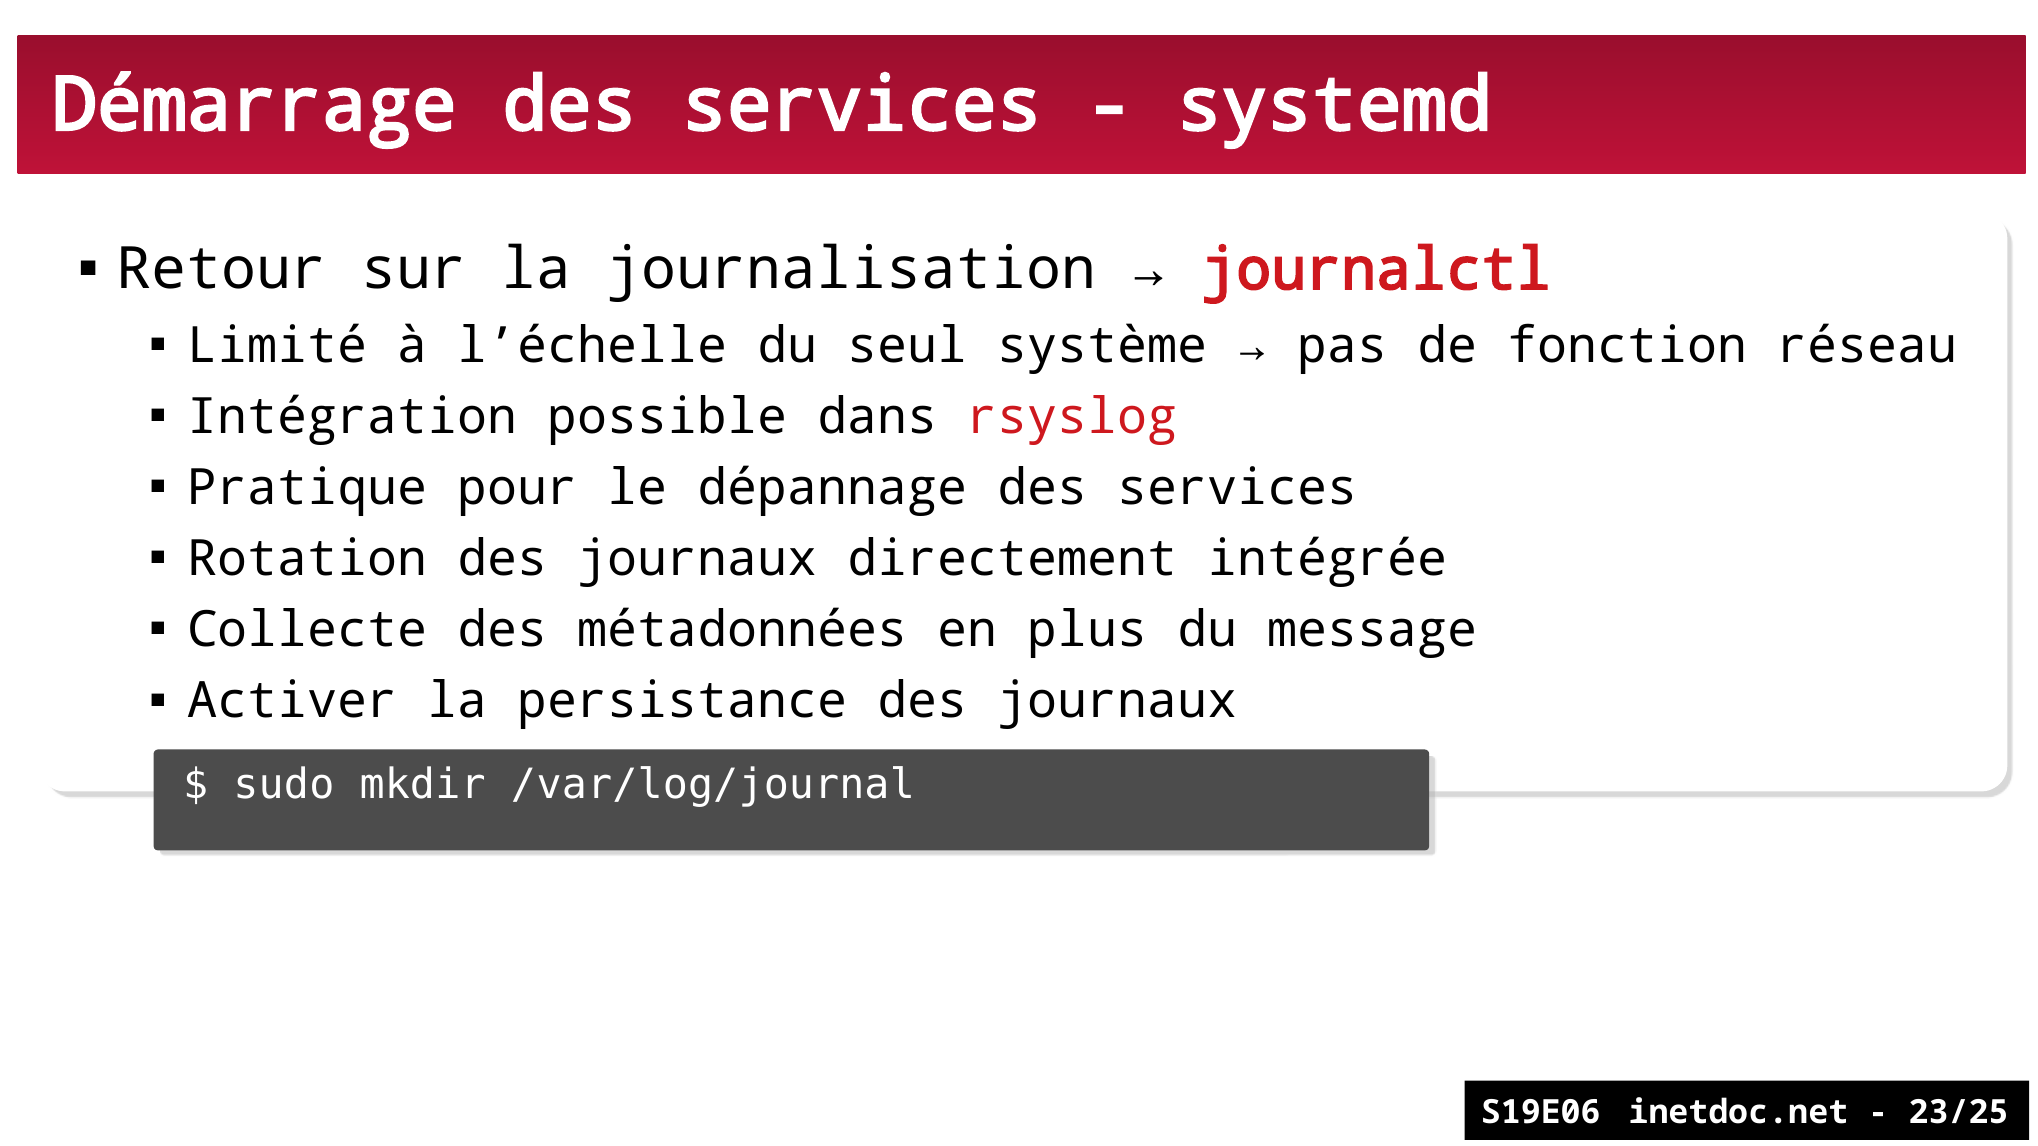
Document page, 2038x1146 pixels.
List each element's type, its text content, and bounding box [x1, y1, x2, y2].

text_box S19E06 inetdoc.net - <numéro>/25 [1464, 1080, 2030, 1140]
text_box Retour sur la journalisation → journalctl Limité à l’échelle du seul système → pas de fonction réseau Intégration possible dans rsyslog Pratique pour le dépannage des services Rotation des journaux directement intégrée Collecte des métadonnées en plus du message Activer la persistance des journaux [38, 212, 2008, 792]
text_box $ sudo mkdir /var/log/journal [153, 749, 1430, 851]
text_box Démarrage des services - systemd [17, 35, 2026, 174]
